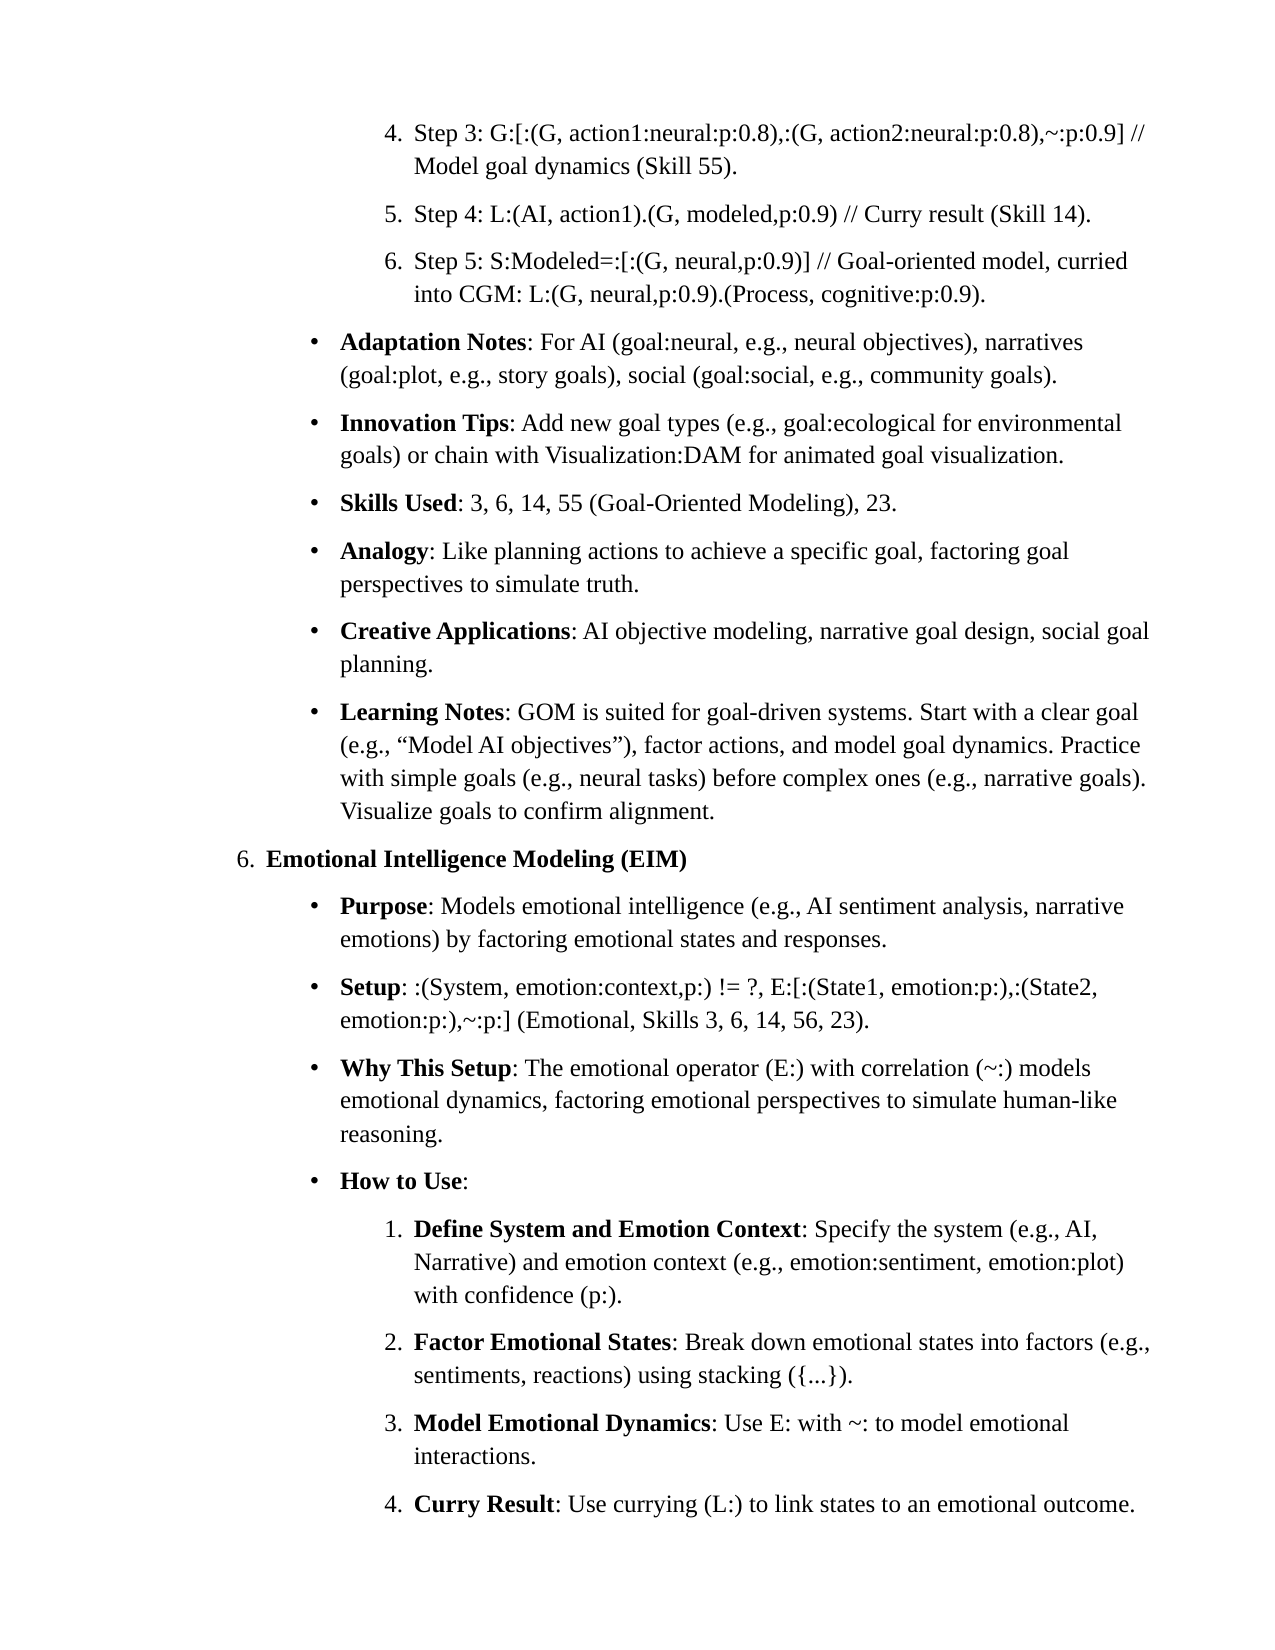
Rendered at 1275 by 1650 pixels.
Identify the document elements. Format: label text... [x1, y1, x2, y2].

list Innovation Tips: Add new goal types (e.g., goal:ecological for environmental goals) or chain with Visualization:DAM for animated goal visualization. [310, 408, 1157, 469]
list Model Emotional Dynamics: Use E: with ~: to model emotional interactions. [384, 1408, 1157, 1470]
list Factor Emotional States: Break down emotional states into factors (e.g., sentiments, reactions) using stacking ({...}). [384, 1327, 1157, 1389]
list Adaptation Notes: For AI (goal:neural, e.g., neural objectives), narratives (goal:plot, e.g., story goals), social (goal:social, e.g., community goals). [310, 327, 1157, 389]
list Step 4: L:(AI, action1).(G, modeled,p:0.9) // Curry result (Skill 14). [384, 199, 1157, 227]
list Skills Used: 3, 6, 14, 55 (Goal-Oriented Modeling), 23. [310, 488, 1157, 517]
list Step 5: S:Modeled=:[:(G, neural,p:0.9)] // Goal-oriented model, curried into CGM: L:(G, neural,p:0.9).(Process, cognitive:p:0.9). [384, 246, 1157, 308]
list Step 3: G:[:(G, action1:neural:p:0.8),:(G, action2:neural:p:0.8),~:p:0.9] // Model goal dynamics (Skill 55). [384, 118, 1157, 180]
list How to Use: [310, 1166, 1157, 1195]
list Curry Result: Use currying (L:) to link states to an emotional outcome. [384, 1489, 1157, 1517]
list Why This Setup: The emotional operator (E:) with correlation (~:) models emotional dynamics, factoring emotional perspectives to simulate human-like reasoning. [310, 1053, 1157, 1147]
list Define System and Emotion Context: Specify the system (e.g., AI, Narrative) and emotion context (e.g., emotion:sentiment, emotion:plot) with confidence (p:). [384, 1214, 1157, 1309]
list Setup: :(System, emotion:context,p:) != ?, E:[:(State1, emotion:p:),:(State2, emotion:p:),~:p:] (Emotional, Skills 3, 6, 14, 56, 23). [310, 972, 1157, 1034]
list Purpose: Models emotional intelligence (e.g., AI sentiment analysis, narrative emotions) by factoring emotional states and responses. [310, 891, 1157, 953]
list Analogy: Like planning actions to achieve a specific goal, factoring goal perspectives to simulate truth. [310, 536, 1157, 598]
list Learning Notes: GOM is suited for goal-driven systems. Start with a clear goal (e.g., “Model AI objectives”), factor actions, and model goal dynamics. Practice with simple goals (e.g., neural tasks) before complex ones (e.g., narrative goals). Visualize goals to confirm alignment. [310, 697, 1157, 825]
list Creative Applications: AI objective modeling, narrative goal design, social goal planning. [310, 616, 1157, 678]
list Emotional Intelligence Modeling (EIM) [236, 844, 1157, 872]
